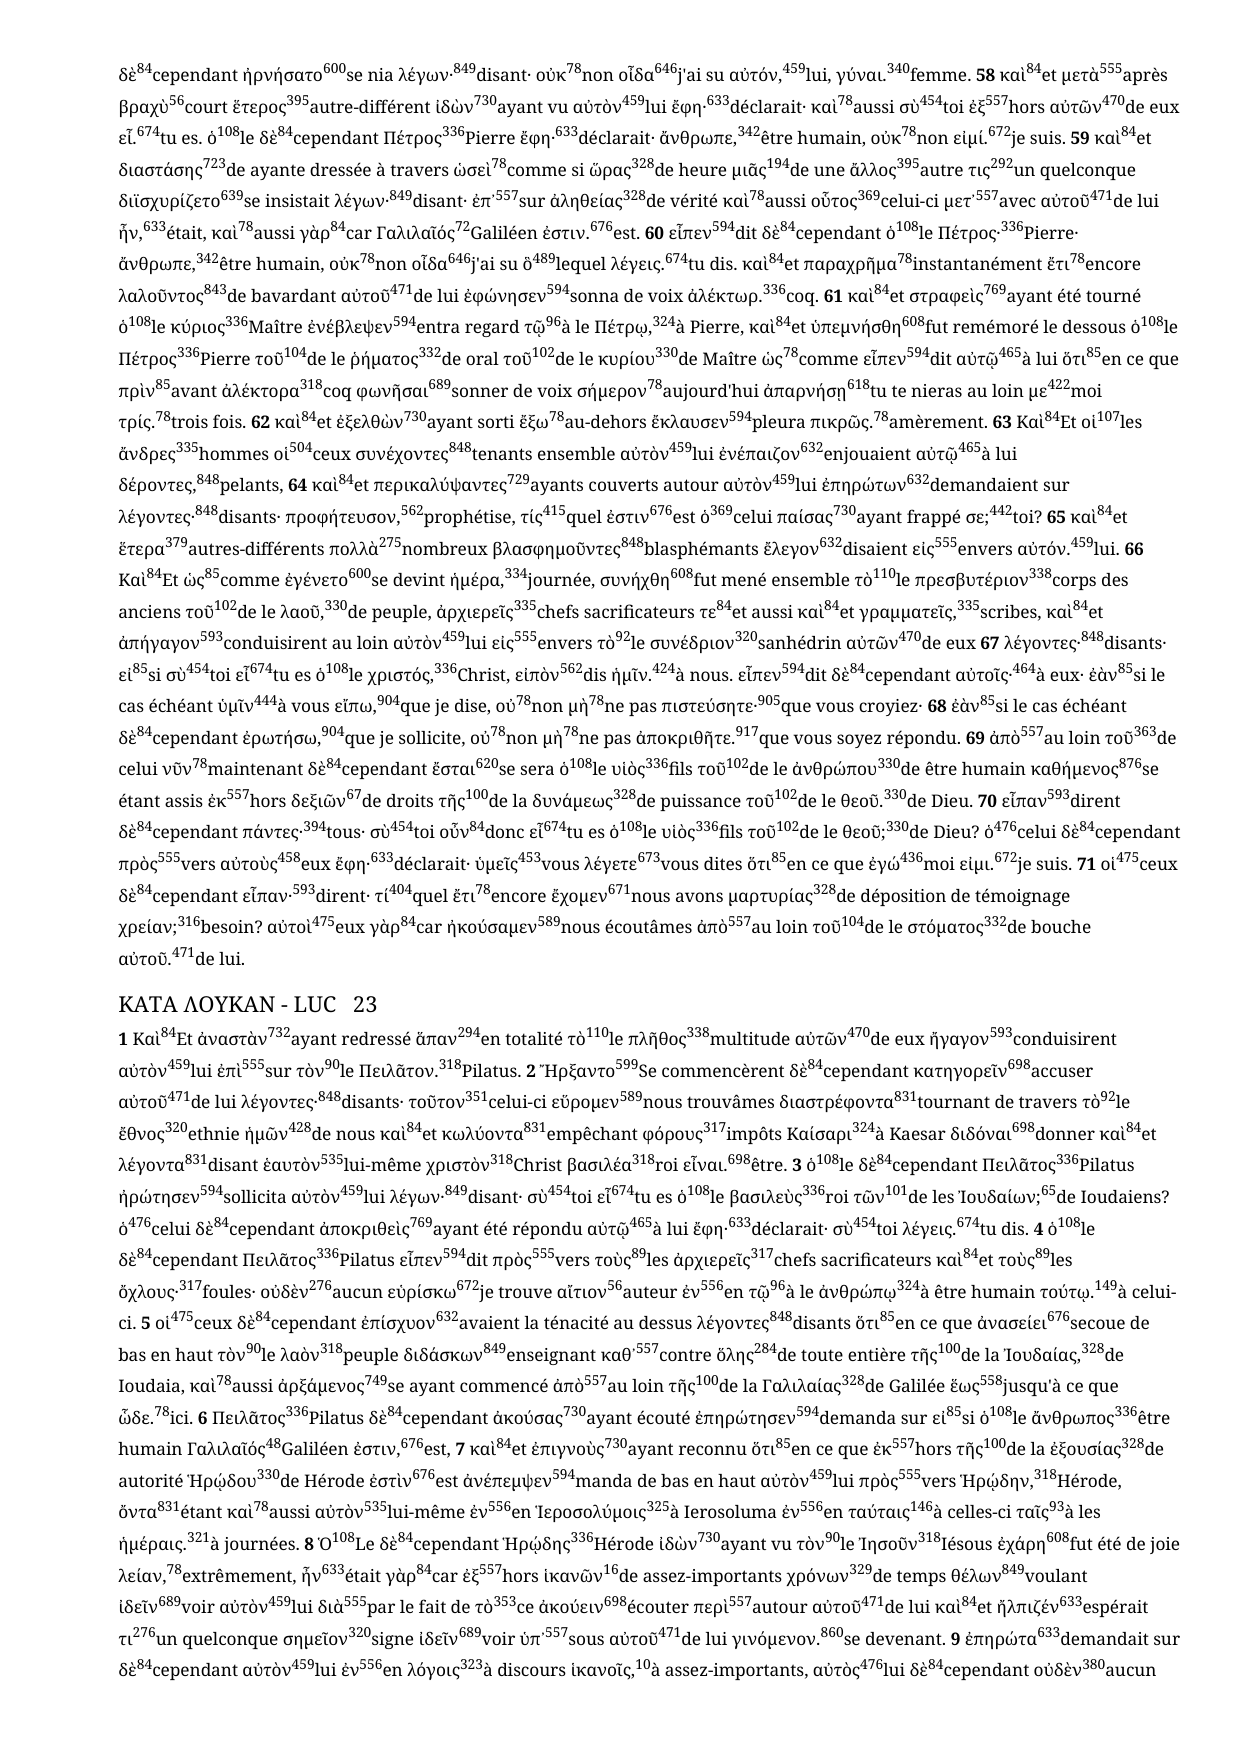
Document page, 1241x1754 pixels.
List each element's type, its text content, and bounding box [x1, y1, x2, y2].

text ΚΑΤΑ ΛΟΥΚΑΝ - LUC 23 [118, 989, 1181, 1019]
text 1 Καὶ84Et ἀναστὰν732ayant redressé ἅπαν294en totalité τὸ110le πλῆθος338multitude αὐτῶν470de eux ἤγαγον593conduisirent αὐτὸν459lui ἐπὶ555sur τὸν90le Πειλᾶτον.318Pilatus. 2 Ἤρξαντο599Se commencèrent δὲ84cependant κατηγορεῖν698accuser αὐτοῦ471de lui λέγοντες·848disants· τοῦτον351celui-ci εὕρομεν589nous trouvâmes διαστρέφοντα831tournant de travers τὸ92le ἔθνος320ethnie ἡμῶν428de nous καὶ84et κωλύοντα831empêchant φόρους317impôts Καίσαρι324à Kaesar διδόναι698donner καὶ84et λέγοντα831disant ἑαυτὸν535lui-même χριστὸν318Christ βασιλέα318roi εἶναι.698être. 3 ὁ108le δὲ84cependant Πειλᾶτος336Pilatus ἠρώτησεν594sollicita αὐτὸν459lui λέγων·849disant· σὺ454toi εἶ674tu es ὁ108le βασιλεὺς336roi τῶν101de les Ἰουδαίων;65de Ioudaiens? ὁ476celui δὲ84cependant ἀποκριθεὶς769ayant été répondu αὐτῷ465à lui ἔφη·633déclarait· σὺ454toi λέγεις.674tu dis. 4 ὁ108le δὲ84cependant Πειλᾶτος336Pilatus εἶπεν594dit πρὸς555vers τοὺς89les ἀρχιερεῖς317chefs sacrificateurs καὶ84et τοὺς89les ὄχλους·317foules· οὐδὲν276aucun εὑρίσκω672je trouve αἴτιον56auteur ἐν556en τῷ96à le ἀνθρώπῳ324à être humain τούτῳ.149à celui-ci. 5 οἱ475ceux δὲ84cependant ἐπίσχυον632avaient la ténacité au dessus λέγοντες848disants ὅτι85en ce que ἀνασείει676secoue de bas en haut τὸν90le λαὸν318peuple διδάσκων849enseignant καθ᾽557contre ὅλης284de toute entière τῆς100de la Ἰουδαίας,328de Ioudaia, καὶ78aussi ἀρξάμενος749se ayant commencé ἀπὸ557au loin τῆς100de la Γαλιλαίας328de Galilée ἕως558jusqu'à ce que ὧδε.78ici. 6 Πειλᾶτος336Pilatus δὲ84cependant ἀκούσας730ayant écouté ἐπηρώτησεν594demanda sur εἰ85si ὁ108le ἄνθρωπος336être humain Γαλιλαῖός48Galiléen ἐστιν,676est, 7 καὶ84et ἐπιγνοὺς730ayant reconnu ὅτι85en ce que ἐκ557hors τῆς100de la ἐξουσίας328de autorité Ἡρῴδου330de Hérode ἐστὶν676est ἀνέπεμψεν594manda de bas en haut αὐτὸν459lui πρὸς555vers Ἡρῴδην,318Hérode, ὄντα831étant καὶ78aussi αὐτὸν535lui-même ἐν556en Ἱεροσολύμοις325à Ierosoluma ἐν556en ταύταις146à celles-ci ταῖς93à les ἡμέραις.321à journées. 8 Ὁ108Le δὲ84cependant Ἡρῴδης336Hérode ἰδὼν730ayant vu τὸν90le Ἰησοῦν318Iésous ἐχάρη608fut été de joie λείαν,78extrêmement, ἦν633était γὰρ84car ἐξ557hors ἱκανῶν16de assez-importants χρόνων329de temps θέλων849voulant ἰδεῖν689voir αὐτὸν459lui διὰ555par le fait de τὸ353ce ἀκούειν698écouter περὶ557autour αὐτοῦ471de lui καὶ84et ἤλπιζέν633espérait τι276un quelconque σημεῖον320signe ἰδεῖν689voir ὑπ᾽557sous αὐτοῦ471de lui γινόμενον.860se devenant. 9 ἐπηρώτα633demandait sur δὲ84cependant αὐτὸν459lui ἐν556en λόγοις323à discours ἱκανοῖς,10à assez-importants, αὐτὸς476lui δὲ84cependant οὐδὲν380aucun ἀπεκρίνατο600se répondit αὐτῷ.465à lui. 10 ἵστήκεισαν666avaient dressé δὲ84cependant οἱ107les ἀρχιερεῖς335chefs sacrificateurs καὶ84et οἱ107les γραμματεῖς335scribes εὐτόνως78d'une manière bien tendue κατηγοροῦντες848accusants αὐτοῦ.471de lui. 11 ἐξουθενήσας730ayant exclu comme rien δὲ84cependant αὐτὸν459lui καὶ78aussi ὁ108le Ἡρῴδης336Hérode σὺν556avec τοῖς97à les στρατεύμασιν325à troupes de soldats αὐτοῦ471de lui καὶ84et ἐμπαίξας730ayant enjoué περιβαλὼν730ayant entouré ἐσθῆτα316habillement λαμπρὰν2brillante ἀνέπεμψεν594manda de bas en haut αὐτὸν459lui τῷ96à le Πειλάτῳ.324à Pilatus. 12 ἐγένοντο599se devinrent δὲ84cependant φίλοι47amis ὅ108le τε84et aussi Ἡρῴδης336Hérode καὶ84et ὁ108le Πειλᾶτος336Pilatus ἐν556en αὐτῇ147à même τῇ94à la ἡμέρᾳ322à journée μετ᾽557avec ἀλλήλων·511de les uns les autres· προϋπῆρχον632subsistaient auparavant γὰρ84car ἐν556en ἔχθρᾳ322à haine ὄντες848étants πρὸς555vers αὐτούς.534eux-mêmes. 13 Πειλᾶτος336Pilatus δὲ84cependant συνκαλεσάμενος749se ayant appelé ensemble τοὺς89les ἀρχιερεῖς317chefs sacrificateurs καὶ84et τοὺς89les ἄρχοντας317chefs καὶ84et τὸν90le λαὸν318peuple 14 εἶπεν594dit πρὸς555vers αὐτούς·458eux· προσηνέγκατέ591vous apportâtes μοι425à moi τὸν90le ἄνθρωπον318être humain τοῦτον143celui-ci ὡς85comme ἀποστρέφοντα831détournant au loin τὸν90le λαόν,318peuple, καὶ84et ἰδοὺ311voici ἐγὼ436moi ἐνώπιον560en devant ὑμῶν447de vous ἀνακρίνας730ayant jugé de bas en haut οὐθὲν380aucun εὗρον590je trouvai ἐν556en τῷ96à le ἀνθρώπῳ324à être humain τούτῳ149à celui-ci αἴτιον56auteur ὧν500de lesquels κατηγορεῖτε673vous accusez κατ᾽557contre αὐτοῦ.471de lui. 15 ἀλλ᾽84mais οὐδὲ78non cependant Ἡρῴδης,336Hérode, ἀνέπεμψεν594manda de bas en haut γὰρ84car αὐτὸν459lui πρὸς555vers ἡμᾶς,421nous, καὶ84et ἰδοὺ311voici οὐδὲν397aucun ἄξιον74digne θανάτου330de trépas ἐστὶν676est πεπραγμένον824ayant été pratiqué αὐτῷ·465à lui· 16 παιδεύσας730ayant éduqué οὖν84donc αὐτὸν459lui ἀπολύσω.610je délierai au loin. 17 undefined 18 Ἀνέκραγον593Croassèrent de bas en haut δὲ84cependant πανπληθεὶ78en toute multitude λέγοντες·848disants· αἶρε578lève τοῦτον,351celui-ci, ἀπόλυσον562délie au loin δὲ84cependant ἡμῖν424à nous τὸν90le Βαραββᾶν·318Bar-Abba· 19 ὅστις505lequel un quelconque ἦν633était διὰ555par le fait de στάσιν316dressement τινὰ272une quelconque γενομένην733se ayante devenue ἐν556en τῇ94à la πόλει322à cité καὶ84et φόνον318meurtre βληθεὶς769ayant été jeté ἐν556en τῇ94à la φυλακῇ.322à gardiennage. 20 πάλιν78de nouveau δὲ84cependant ὁ108le Πειλᾶτος336Pilatus προσεφώνησεν594sonna auprès αὐτοῖς464à eux θέλων849voulant ἀπολῦσαι689délier au loin τὸν90le Ἰησοῦν.318Iésous. 21 οἱ475ceux δὲ84cependant ἐπεφώνουν632sonnaient sur λέγοντες·848disants· σταύρου578crucifie σταύρου578crucifie αὐτόν.459lui. 22 ὁ476celui δὲ84cependant τρίτον78troisièmement εἶπεν594dit πρὸς555vers αὐτούς·458eux· τί168quel γὰρ84car κακὸν56malicieux ἐποίησεν594fit οὗτος;369celui-ci? οὐδὲν276aucun αἴτιον56auteur θανάτου330de trépas εὗρον590je trouvai ἐν556en αὐτῷ·465à lui· παιδεύσας730ayant éduqué οὖν84donc αὐτὸν459lui ἀπολύσω.610je délierai au loin. 23 οἱ475ceux δὲ84cependant ἐπέκειντο638se couchaient sur φωναῖς321à sons de voix μεγάλαις8à grandes αἰτούμενοι875se demandants αὐτὸν459lui σταυρωθῆναι,692être crucifié, καὶ84et κατίσχυον632avaient la ténacité de haut en bas αἱ105les φωναὶ333sons de voix αὐτῶν.470de eux. 24 Καὶ84Et Πειλᾶτος336Pilatus ἐπέκρινεν594adjugea γενέσθαι691se devenir τὸ92le αἴτημα320demande αὐτῶν·470de eux· 25 ἀπέλυσεν594délia au loin δὲ84cependant τὸν351celui διὰ555par le fait de στάσιν316dressement καὶ84et φόνον318meurtre βεβλημένον805ayant été jeté εἰς555envers φυλακὴν316gardiennage ὃν487lequel ᾐτοῦντο,638se demandaient, τὸν90le δὲ84cependant Ἰησοῦν318Iésous παρέδωκεν594livra τῷ98à le θελήματι326à volonté αὐτῶν.470de eux. 26 Καὶ84Et ὡς85comme ἀπήγαγον593conduisirent au loin αὐτόν,459lui, ἐπιλαβόμενοι748se ayants emparés Σίμωνά318Simon τινα274un quelconque Κυρηναῖον318Cyrénéen ἐρχόμενον858se venant ἀπ᾽557au loin ἀγροῦ330de champ ἐπέθηκαν593imposèrent αὐτῷ465à lui τὸν90le σταυρὸν318croix φέρειν698porter ὄπισθεν560de derrière τοῦ102de le Ἰησοῦ.330de Iésous. 27 Ἠκολούθει633Suivait δὲ84cependant αὐτῷ465à lui πολὺ294nombreux πλῆθος338multitude τοῦ102de le λαοῦ330de peuple καὶ84et γυναικῶν327de femmes αἳ502lesquelles ἐκόπτοντο638se coupaient καὶ84et ἐθρήνουν632faisaient des thrènes αὐτόν.459lui. 28 στραφεὶς769ayant été tourné δὲ84cependant πρὸς555vers αὐτὰς456elles ὁ108le Ἰησοῦς336Iésous εἶπεν·594dit· θυγατέρες339filles Ἰερουσαλήμ,328de Ierousalem, μὴ78ne pas κλαίετε577pleurez ἐπ᾽555sur ἐμέ·422moi· πλὴν84toutefois ἐφ᾽555sur ἑαυτὰς521vous-mêmes κλαίετε577pleurez καὶ84et ἐπὶ555sur τὰ91les τέκνα319enfants ὑμῶν,447de vous, 29 ὅτι85en ce que ἰδοὺ311voici ἔρχονται681se viennent ἡμέραι333journées ἐν556en αἷς490à lesquelles ἐροῦσιν·613diront· μακάριαι45bienheureuses αἱ105les στεῖραι69stériles καὶ84et αἱ105les κοιλίαι333cavités ventrales αἳ502lesquelles οὐκ78non ἐγέννησαν593engendrèrent καὶ84et μαστοὶ335seins οἳ504lesquels οὐκ78non ἔθρεψαν.593nourrirent. 30 τότε78alors ἄρξονται619se commenceront λέγειν698dire τοῖς97à les ὄρεσιν·325à montagnes· πέσετε561tombez ἐφ᾽555sur ἡμᾶς,421nous, καὶ84et τοῖς95à les βουνοῖς·323à collines· καλύψατε561couvrez ἡμᾶς·421nous· 31 ὅτι85en ce que εἰ85si ἐν556en τῷ98à le ὑγρῷ13à humide ξύλῳ326à bois ταῦτα352ceux-ci ποιοῦσιν,675font, ἐν556en τῷ98à le ξηρῷ62à sec τί417quel γένηται;914que se devienne? 32 Ἤγοντο643Étaient conduit δὲ84cependant καὶ78aussi ἕτεροι136autres-différents κακοῦργοι71travailleurs du mal δύο201deux σὺν556avec αὐτῷ465à lui ἀναιρεθῆναι.692être saisi de bas en haut. 33 Καὶ84Et ὅτε85lorsque ἦλθον593vinrent ἐπὶ555sur τὸν90le τόπον318lieu τὸν351celui καλούμενον884étant appelé Κρανίον,320Crâne, ἐκεῖ78là ἐσταύρωσαν593crucifièrent αὐτὸν459lui καὶ84et τοὺς89les κακούργους,53travailleurs du mal, ὃν378lequel μὲν84certes ἐκ557hors δεξιῶν67de droits ὃν378lequel δὲ84cependant ἐξ557hors ἀριστερῶν.67de gauches. 34 διαμεριζόμενοι875se partageants en séparant δὲ84cependant τὰ91les ἱμάτια319himations αὐτοῦ471de lui ἔβαλον593jetèrent κλῆρον.318lot. 35 Καὶ84Et ἵστήκει667avait dressé ὁ108le λαὸς336peuple θεωρῶν.849observant. ἐξεμυκτήριζον632narguaient à l'excès δὲ84cependant καὶ78aussi οἱ107les ἄρχοντες335chefs λέγοντες·848disants· ἄλλους377autres ἔσωσεν,594sauva, σωσάτω564sauve ἑαυτόν,535lui-même, εἰ85si οὗτός369celui-ci ἐστιν676est ὁ108le χριστὸς336Christ τοῦ102de le θεοῦ330de Dieu ὁ108le ἐκλεκτός.72élu. 36 ἐνέπαιξαν593enjouèrent δὲ84cependant αὐτῷ465à lui καὶ78aussi οἱ107les στρατιῶται335soldats προσερχόμενοι,875se venants vers, ὄξος320vinaigre προσφέροντες848apportants αὐτῷ465à lui 37 καὶ84et λέγοντες·848disants· εἰ85si σὺ454toi εἶ674tu es ὁ108le βασιλεὺς336roi τῶν101de les Ἰουδαίων,65de Ioudaiens, σῶσον562sauve σεαυτόν.523toi-même. 38 ἦν633était δὲ84cependant καὶ78aussi ἐπιγραφὴ334épigraphe ἐπ᾽556sur αὐτῷ·465à lui· ὁ108le βασιλεὺς336roi τῶν101de les Ἰουδαίων65de Ioudaiens οὗτος.161celui-ci. 39 Εἷς72Un δὲ84cependant τῶν101de les κρεμασθέντων762de ayants étés suspendus κακούργων65de travailleurs du mal ἐβλασφήμει633blasphémait αὐτὸν459lui λέγων·849disant· οὐχὶ345non pas σὺ454toi εἶ674tu es ὁ108le χριστός;336Christ? σῶσον562sauve σεαυτὸν523toi-même καὶ84et ἡμᾶς.421nous. 40 ἀποκριθεὶς769ayant été répondu δὲ84cependant ὁ108le ἕτερος395autre-différent ἐπιτιμῶν849survalorisant αὐτῷ465à lui ἔφη·633déclarait· οὐδὲ78non cependant φοβῇ680tu te effraies σὺ454toi τὸν90le θεόν,318Dieu, ὅτι85en ce que ἐν556en τῷ98à le αὐτῷ151à même κρίματι326à objet de jugement εἶ;674tu es? 41 καὶ84et ἡμεῖς435nous μὲν84certes δικαίως,78justement, ἄξια55dignes γὰρ84car ὧν500de lesquels ἐπράξαμεν589nous pratiquâmes ἀπολαμβάνομεν·671nous recevons loin· οὗτος369celui-ci δὲ84cependant οὐδὲν276aucun ἄτοπον56déplacé ἔπραξεν.594pratiqua. 42 καὶ84et ἔλεγεν·633disait· Ἰησοῦ,342Iésous, μνήσθητί571sois mémorisé μου429de moi ὅταν85lorsque le cas échéant ἔλθῃς906que tu viennes εἰς555envers τὴν88la βασιλείαν316royauté σου.448de toi. 43 καὶ84et εἶπεν594dit αὐτῷ·465à lui· ἀμήν309amen σοι445à toi λέγω,672je dis, σήμερον78aujourd'hui μετ᾽557avec ἐμοῦ429de moi ἔσῃ618tu te seras ἐν556en τῷ96à le παραδείσῳ.324à paradis. 44 Καὶ84Et ἦν633était ἤδη78déjà ὡσεὶ78comme si ὥρα334heure ἕκτη217sixième καὶ84et σκότος338ténèbre ἐγένετο600se devint ἐφ᾽555sur ὅλην272toute entière τὴν88la γῆν316terre ἕως560jusqu'à ce que ὥρας328de heure ἐνάτης214de neuvième 45 τοῦ102de le ἡλίου330de soleil ἐκλειπόντος,725de ayant éclipsé, ἐσχίσθη608fut scindé δὲ84cependant τὸ110le καταπέτασμα338rideau étendu τοῦ102de le ναοῦ330de temple μέσον.56au milieu. 46 καὶ84et φωνήσας730ayant sonné de voix φωνῇ322à son de voix μεγάλῃ9à grande ὁ108le Ἰησοῦς336Iésous εἶπεν·594dit· πάτερ,342père, εἰς555envers χεῖράς315mains σου448de toi παρατίθεμαι678je me pose à côté τὸ92le πνεῦμά320souffle μου.429de moi. τοῦτο353celui-ci δὲ84cependant εἰπὼν730ayant dit ἐξέπνευσεν.594expira souffle. 47 Ἰδὼν730Ayant vu δὲ84cependant ὁ108le ἑκατοντάρχης336chef de cent τὸ353ce γενόμενον737se ayant devenu ἐδόξαζεν633glorifiait τὸν90le θεὸν318Dieu λέγων·849disant· ὄντως78réellement ὁ108le ἄνθρωπος336être humain οὗτος161celui-ci δίκαιος48juste ἦν.633était. 48 καὶ84et πάντες394tous οἱ107les συνπαραγενόμενοι748se ayants étés à côté ensemble ὄχλοι335foules ἐπὶ555sur τὴν88la θεωρίαν316observation ταύτην,141celle-ci, θεωρήσαντες729ayants observés τὰ352ces γενόμενα,736se ayants devenus, τύπτοντες848tapants τὰ91les στήθη319poitrines ὑπέστρεφον.632retournaient en arrière. 49 Εἱστήκεισαν666Avaient dressé δὲ84cependant πάντες291tous οἱ107les γνωστοὶ71connus αὐτῷ465à lui ἀπὸ554au loin μακρόθεν78à distance καὶ84et γυναῖκες333femmes αἱ502celles συνακολουθοῦσαι846suivantes ensemble αὐτῷ465à lui ἀπὸ557au loin τῆς100de la Γαλιλαίας328de Galilée ὁρῶσαι846voyantes ταῦτα.352ceux-ci. 50 Καὶ84Et ἰδοὺ311voici ἀνὴρ336homme ὀνόματι326à nom Ἰωσὴφ336Ioseph βουλευτὴς336membre du conseil ὑπάρχων849subsistant καὶ84et ἀνὴρ336homme ἀγαθὸς23bon καὶ84et δίκαιος23juste 51 –942– οὗτος369celui-ci οὐκ78non ἦν633était συνκατατεθειμένος801se ayant posé de haut en bas avec τῇ94à la βουλῇ322à dessein καὶ84et τῇ94à la πράξει322à pratique αὐτῶν470de eux ἀπὸ557au loin Ἁριμαθαίας328de Arimathée πόλεως328de cité τῶν101de les Ἰουδαίων,65de Ioudaiens, ὃς505lequel προσεδέχετο639se acceptait auprès τὴν88la βασιλείαν316royauté τοῦ102de le θεοῦ,330de Dieu, 52 οὗτος476celui-ci προσελθὼν730ayant venu vers τῷ96à le Πειλάτῳ324à Pilatus ᾐτήσατο600se demanda τὸ92le σῶμα320corps τοῦ102de le Ἰησοῦ330de Iésous 53 καὶ84et καθελὼν730ayant saisi du haut vers le bas ἐνετύλιξεν594enroula αὐτὸ461lui σινδόνι322à sindon καὶ84et ἔθηκεν594posa αὐτὸν459lui ἐν556en μνήματι326à monument λαξευτῷ13à taillé dans le roc οὗ78où οὐκ78non ἦν633était οὐδεὶς395aucun οὔπω78non encore κείμενος.876se couchant. 54 καὶ84et ἡμέρα334journée ἦν633était παρασκευῆς328de équipement de côté καὶ84et σάββατον338sabbat ἐπέφωσκεν.633commençait à luire. 55 Κατακολουθήσασαι727Ayantes suivies de haut en bas δὲ84cependant αἱ105les γυναῖκες,333femmes, αἵτινες502lesquelles des quelconques ἦσαν632étaient συνεληλυθυῖαι789ayantes venues ensemble ἐκ557hors τῆς100de la Γαλιλαίας328de Galilée αὐτῷ,465à lui, ἐθεάσαντο599se contemplèrent τὸ92le μνημεῖον320mémorial καὶ84et ὡς78comme ἐτέθη608fut posé τὸ110le σῶμα338corps αὐτοῦ,471de lui, 56 ὑποστρέψασαι727ayantes retournées en arrière δὲ84cependant ἡτοίμασαν593préparèrent ἀρώματα319aromates καὶ84et μύρα.319onguents. καὶ84et τὸ92le μὲν78certes σάββατον320sabbat ἡσύχασαν593tranquillisèrent κατὰ555selon τὴν88la ἐντολήν.316commandement. [118, 1023, 1181, 1682]
text 1 Ἤγγιζεν633Approchait δὲ84cependant ἡ106la ἑορτὴ334fête τῶν103de les ἀζύμων67de sans levains ἡ367celle λεγομένη898étante dite πάσχα.338pâque. 2 καὶ84et ἐζήτουν632cherchaient οἱ107les ἀρχιερεῖς335chefs sacrificateurs καὶ84et οἱ107les γραμματεῖς335scribes τὸ353ce πῶς78comment? ἀνέλωσιν907que saisissent de bas en haut αὐτόν,459lui, ἐφοβοῦντο638se effrayaient γὰρ84car τὸν90le λαόν.318peuple. 3 Εἰσῆλθεν594Vint à l'intérieur δὲ84cependant σατανᾶς336Satan εἰς555envers Ἰούδαν318Iouda τὸν351celui καλούμενον884étant appelé Ἰσκαριώτην,318Iskariote, ὄντα831étant ἐκ557hors τοῦ102de le ἀριθμοῦ330de nombre τῶν101de les δώδεκα·65de douze· 4 καὶ84et ἀπελθὼν730ayant éloigné συνελάλησεν594bavarda ensemble τοῖς95à les ἀρχιερεῦσιν323à chefs sacrificateurs καὶ84et στρατηγοῖς323à stratèges τὸ353ce πῶς78comment? αὐτοῖς464à eux παραδῷ908que livre αὐτόν.459lui. 5 καὶ84et ἐχάρησαν607furent été de joie καὶ84et συνέθεντο599se posèrent ensemble αὐτῷ465à lui ἀργύριον320objet d'argent δοῦναι.689donner. 6 καὶ84et ἐξωμολόγησεν,594avoua à l'excès, καὶ84et ἐζήτει633cherchait εὐκαιρίαν316moment de bien τοῦ365de ce παραδοῦναι689livrer αὐτὸν459lui ἄτερ560à l’écart ὄχλου330de foule αὐτοῖς.464à eux. 7 Ἦλθεν594Vint δὲ84cependant ἡ106la ἡμέρα334journée τῶν103de les ἀζύμων,67de sans levains, ᾗ491à laquelle ἔδει633attachait de lien θύεσθαι701être sacrifié τὸ92le πάσχα·320pâque· 8 καὶ84et ἀπέστειλεν594envoya Πέτρον318Pierre καὶ84et Ἰωάννην318Ioannes εἰπών·730ayant dit· πορευθέντες768ayants étés allés ἑτοιμάσατε561préparez ἡμῖν424à nous τὸ92le πάσχα320pâque ἵνα85afin que φάγωμεν.903que nous mangions. 9 οἱ475ceux δὲ84cependant εἶπαν593dirent αὐτῷ·465à lui· ποῦ78où? θέλεις674tu veux ἑτοιμάσωμεν;903que nous préparions? 10 ὁ476celui δὲ84cependant εἶπεν594dit αὐτοῖς·464à eux· ἰδοὺ311voici εἰσελθόντων724de ayants venus à l'intérieur ὑμῶν447de vous εἰς555envers τὴν88la πόλιν316cité συναντήσει614rencontrera avec ὑμῖν444à vous ἄνθρωπος336être humain κεράμιον320cruche ὕδατος332de eau βαστάζων·849portant· ἀκολουθήσατε561suivez αὐτῷ465à lui εἰς555envers τὴν88la οἰκίαν316maison d'habitation εἰς555envers ἣν485laquelle εἰσπορεύεται,682se va à l'intérieur, 11 καὶ84et ἐρεῖτε611vous direz τῷ96à le οἰκοδεσπότῃ324à despote de maison τῆς100de la οἰκίας·328de maison d'habitation· λέγει676dit σοι445à toi ὁ108le διδάσκαλος·336enseignant· ποῦ78où? ἐστιν676est τὸ110le κατάλυμα338salle de déliage ὅπου78là où τὸ92le πάσχα320pâque μετὰ557avec τῶν101de les μαθητῶν329de disciples μου429de moi φάγω;904que je mange? 12 κἀκεῖνος369et celui-là ὑμῖν444à vous δείξει614montrera ἀνάγαιον320chambre haute μέγα6grand ἐστρωμένον·807ayant été étendu· ἐκεῖ78là ἑτοιμάσατε.561préparez. 13 ἀπελθόντες729ayants éloignés δὲ84cependant εὗρον593trouvèrent καθὼς78de haut en bas comme εἰρήκει667avait dit αὐτοῖς464à eux καὶ84et ἡτοίμασαν593préparèrent τὸ92le πάσχα.320pâque. 14 Καὶ84Et ὅτε85lorsque ἐγένετο600se devint ἡ106la ὥρα,334heure, ἀνέπεσεν594tomba de bas en haut καὶ84et οἱ107les ἀπόστολοι335envoyés σὺν556avec αὐτῷ.465à lui. 15 καὶ84et εἶπεν594dit πρὸς555vers αὐτούς·458eux· ἐπιθυμίᾳ322à désir en fureur ἐπεθύμησα590je désirai en fureur τοῦτο145celui-ci τὸ92le πάσχα320pâque φαγεῖν689manger μεθ᾽557avec ὑμῶν447de vous πρὸ557d'avant τοῦ365de ce με422moi παθεῖν·689souffrir· 16 λέγω672je dis γὰρ84car ὑμῖν444à vous ὅτι85en ce que οὐ78non μὴ78ne pas φάγω904que je mange αὐτὸ461lui ἕως558jusqu'à ce que ὅτου501de lequel un quelconque πληρωθῇ920que soit fait plénitude ἐν556en τῇ94à la βασιλείᾳ322à royauté τοῦ102de le θεοῦ.330de Dieu. 17 καὶ84et δεξάμενος749se ayant accepté ποτήριον320récipient à boire εὐχαριστήσας730ayant rendu grâce εἶπεν·594dit· λάβετε561prenez τοῦτο353celui-ci καὶ84et διαμερίσατε561partagez en séparant εἰς555envers ἑαυτούς·534eux-mêmes· 18 λέγω672je dis γὰρ84car ὑμῖν,444à vous, οὐ78non μὴ78ne pas πίω904que je boive ἀπὸ557au loin τοῦ365de ce νῦν78maintenant ἀπὸ557au loin τοῦ104de le γενήματος332de progéniture τῆς100de la ἀμπέλου328de vigne ἕως85jusqu'à ce que οὗ501de lequel ἡ106la βασιλεία334royauté τοῦ102de le θεοῦ330de Dieu ἔλθῃ.908que vienne. 19 Καὶ84Et λαβὼν730ayant pris ἄρτον318pain εὐχαριστήσας730ayant rendu grâce ἔκλασεν594cassa καὶ84et ἔδωκεν594donna αὐτοῖς464à eux λέγων·849disant· τοῦτό371celui-ci ἐστιν676est τὸ110le σῶμά338corps μου429de moi τὸ507ce ὑπὲρ557au-dessus ὑμῶν447de vous διδόμενον·902étant donné· τοῦτο353celui-ci ποιεῖτε577faites εἰς555envers τὴν88la ἐμὴν221mienne ἀνάμνησιν.316anamnèse. 20 καὶ78aussi τὸ92le ποτήριον320récipient à boire ὡσαύτως78de même μετὰ555après τὸ489ce δειπνῆσαι,689dîner, λέγων·849disant· τοῦτο163celui-ci τὸ110le ποτήριον338récipient à boire ἡ106la καινὴ21nouvelle διαθήκη334testament ἐν556en τῷ98à le αἵματί326à sang μου429de moi τὸ507ce ὑπὲρ557au-dessus ὑμῶν447de vous ἐκχυννόμενον.902étant déversé. 21 Πλὴν84Toutefois ἰδοὺ311voici ἡ106la χεὶρ334main τοῦ363de celui παραδιδόντος843de livrant με422moi μετ᾽557avec ἐμοῦ429de moi ἐπὶ557sur τῆς100de la τραπέζης.328de table. 22 ὅτι85en ce que ὁ108le υἱὸς336fils μὲν84certes τοῦ102de le ἀνθρώπου330de être humain κατὰ555selon τὸ353ce ὡρισμένον807ayant été délimité πορεύεται,682se va, πλὴν84toutefois οὐαὶ309Ouai τῷ96à le ἀνθρώπῳ324à être humain ἐκείνῳ149à celui-là δι᾽557par οὗ499de lequel παραδίδοται.688est livré. 23 καὶ84et αὐτοὶ475eux ἤρξαντο599se commencèrent συνζητεῖν698chercher ensemble πρὸς555vers ἑαυτοὺς534eux-mêmes τὸ353ce τίς415quel ἄρα78par conséquent εἴη709que soit ἐξ557hors αὐτῶν470de eux ὁ505celui τοῦτο353celui-ci μέλλων849imminant πράσσειν.698pratiquer. 24 Ἐγένετο600Se devint δὲ84cependant καὶ78aussi φιλονικία334affection au conflit ἐν556en αὐτοῖς,464à eux, τὸ371ce τίς415quel αὐτῶν470de eux δοκεῖ676estime εἶναι698être μείζων.48plus grand. 25 ὁ476celui δὲ84cependant εἶπεν594dit αὐτοῖς·464à eux· οἱ107les βασιλεῖς335rois τῶν103de les ἐθνῶν331de ethnies κυριεύουσιν675maîtrisent αὐτῶν472de eux καὶ84et οἱ368ceux ἐξουσιάζοντες848dominants en autorité αὐτῶν472de eux εὐεργέται335travailleurs au bien καλοῦνται.687sont appelés. 26 ὑμεῖς453vous δὲ84cependant οὐχ78non οὕτως,78ainsi, ἀλλ᾽84mais ὁ108le μείζων72plus grand ἐν556en ὑμῖν444à vous γενέσθω568se devienne ὡς85comme ὁ108le νεώτερος72plus jeune καὶ84et ὁ369celui ἡγούμενος876se gouvernant ὡς85comme ὁ369celui διακονῶν.849servant. 27 τίς415quel γὰρ84car μείζων,48plus grand, ὁ369celui ἀνακείμενος876se couchant de bas en haut ἢ84ou ὁ369celui διακονῶν;849servant? οὐχὶ345non pas ὁ369celui ἀνακείμενος;876se couchant de bas en haut? ἐγὼ436moi δὲ84cependant ἐν556en μέσῳ62à au milieu ὑμῶν447de vous εἰμι672je suis ὡς85comme ὁ369celui διακονῶν.849servant. 28 Ὑμεῖς453Vous δέ84cependant ἐστε673vous êtes οἱ368ceux διαμεμενηκότες791ayants restés constamment μετ᾽557avec ἐμοῦ429de moi ἐν556en τοῖς95à les πειρασμοῖς323à tentations μου·429de moi· 29 κἀγὼ436et moi διατίθεμαι678je me dispose par testament ὑμῖν444à vous καθὼς78de haut en bas comme διέθετό600se disposa par testament μοι425à moi ὁ108le πατήρ336père μου429de moi βασιλείαν,316royauté, 30 ἵνα85afin que ἔσθητε927que vous mangiez καὶ84et πίνητε927que vous buviez ἐπὶ557sur τῆς100de la τραπέζης328de table μου429de moi ἐν556en τῇ94à la βασιλείᾳ322à royauté μου,429de moi, καὶ84et καθήσεσθε617vous vous serez assis ἐπὶ557sur θρόνων329de trônes τὰς87les δώδεκα181douze φυλὰς315tribus κρίνοντες848jugeants τοῦ102de le Ἰσραήλ.330de Israël. 31 Σίμων342Simon Σίμων,342Simon, ἰδοὺ311voici ὁ108le σατανᾶς336Satan ἐξῃτήσατο600se demanda dehors ὑμᾶς441vous τοῦ365de ce σινιάσαι689tamiser ὡς85comme τὸν90le σῖτον·318froment· 32 ἐγὼ436moi δὲ84cependant ἐδεήθην604je fus attaché de lien περὶ557autour σοῦ448de toi ἵνα85afin que μὴ78ne pas ἐκλίπῃ908que éclipse ἡ106la πίστις334croyance σου·448de toi· καὶ84et σύ454toi ποτε78à un moment ἐπιστρέψας730ayant retourné au-dessus στήρισον562fixe τοὺς89les ἀδελφούς317frères σου.448de toi. 33 ὁ476celui δὲ84cependant εἶπεν594dit αὐτῷ·465à lui· κύριε,342Maître, μετὰ557avec σοῦ448de toi ἕτοιμός48prêt εἰμι672je suis καὶ84et εἰς555envers φυλακὴν316gardiennage καὶ84et εἰς555envers θάνατον318trépas πορεύεσθαι.699se aller. 34 ὁ476celui δὲ84cependant εἶπεν·594dit· λέγω672je dis σοι,445à toi, Πέτρε,342Pierre, οὐ78non φωνήσει614sonnera de voix σήμερον78aujourd'hui ἀλέκτωρ336coq ἕως85jusqu'à ce que τρίς78trois fois με422moi ἀπαρνήσῃ618tu te nieras au loin εἰδέναι.695avoir su. 35 Καὶ84Et εἶπεν594dit αὐτοῖς·464à eux· ὅτε85lorsque ἀπέστειλα590j'envoyai ὑμᾶς441vous ἄτερ560à l’écart βαλλαντίου332de bourse καὶ84et πήρας328de besace καὶ84et ὑποδημάτων,331de souliers, μή345ne pas τινος391de un quelconque ὑστερήσατε;591vous manquâtes? οἱ475ceux δὲ84cependant εἶπαν·593dirent· οὐθενός.391de aucun. 36 εἶπεν594dit δὲ84cependant αὐτοῖς·464à eux· ἀλλὰ84mais νῦν78maintenant ὁ369celui ἔχων849ayant βαλλάντιον320bourse ἀράτω,564lève, ὁμοίως78semblablement καὶ78aussi πήραν,316besace, καὶ84et ὁ369celui μὴ78ne pas ἔχων849ayant πωλησάτω564troque τὸ92le ἱμάτιον320himation αὐτοῦ471de lui καὶ84et ἀγορασάτω564achète à l'agora μάχαιραν.316machette. 37 λέγω672je dis γὰρ84car ὑμῖν444à vous ὅτι85en ce que τοῦτο353celui-ci τὸ353ce γεγραμμένον807ayant été écrit δεῖ676attache de lien τελεσθῆναι692être achevé ἐν556en ἐμοί,425à moi, τό·353ce· καὶ84et μετὰ557avec ἀνόμων65de sans lois ἐλογίσθη·608fut calculé· καὶ78aussi γὰρ84car τὸ371ce περὶ557autour ἐμοῦ429de moi τέλος320achèvement ἔχει.676a. 38 οἱ475ceux δὲ84cependant εἶπαν·593dirent· κύριε,342Maître, ἰδοὺ311voici μάχαιραι333machettes ὧδε78ici δύο.199deux. ὁ476celui δὲ84cependant εἶπεν594dit αὐτοῖς·464à eux· ἱκανόν50assez-important ἐστιν.676est. 39 Καὶ84Et ἐξελθὼν730ayant sorti ἐπορεύθη608fut allé κατὰ555selon τὸ92le ἔθος320coutume εἰς555envers τὸ92le ὄρος320montagne τῶν99de les ἐλαιῶν,327de oliviers, ἠκολούθησαν593suivirent δὲ84cependant αὐτῷ465à lui καὶ78aussi οἱ107les μαθηταί.335disciples. 40 γενόμενος749se ayant devenu δὲ84cependant ἐπὶ557sur τοῦ102de le τόπου330de lieu εἶπεν594dit αὐτοῖς·464à eux· προσεύχεσθε581que vous vous priez μὴ78ne pas εἰσελθεῖν689venir à l'intérieur εἰς555envers πειρασμόν.318tentation. 41 καὶ84et αὐτὸς476lui ἀπεσπάσθη608fut tiré loin ἀπ᾽557au loin αὐτῶν470de eux ὡσεὶ78comme si λίθου330de pierre βολὴν316projection καὶ84et θεὶς730ayant posé τὰ91les γόνατα319genoux προσηύχετο639se priait 42 λέγων·849disant· πάτερ,342père, εἰ85si βούλει680tu te as dessein παρένεγκε562porte à côté τοῦτο145celui-ci τὸ92le ποτήριον320récipient à boire ἀπ᾽557au loin ἐμοῦ·429de moi· πλὴν84toutefois μὴ84ne pas τὸ110le θέλημά338volonté μου429de moi ἀλλὰ84mais τὸ110le σὸν452tien γινέσθω.584se devienne. 43 undefined 44 undefined 45 καὶ84et ἀναστὰς730ayant redressé ἀπὸ557au loin τῆς100de la προσευχῆς328de prière ἐλθὼν730ayant venu πρὸς555vers τοὺς89les μαθητὰς317disciples εὗρεν594trouva κοιμωμένους883étants mis au coucher αὐτοὺς458eux ἀπὸ557au loin τῆς100de la λύπης,328de tristesse, 46 καὶ84et εἶπεν594dit αὐτοῖς·464à eux· τί404quel καθεύδετε;673vous dormez de haut en bas? ἀναστάντες729ayants redressés προσεύχεσθε,581que vous vous priez, ἵνα85afin que μὴ78ne pas εἰσέλθητε905que vous veniez à l'intérieur εἰς555envers πειρασμόν.318tentation. 47 Ἔτι78Encore αὐτοῦ471de lui λαλοῦντος843de bavardant ἰδοὺ311voici ὄχλος,336foule, καὶ84et ὁ369celui λεγόμενος900étant dit Ἰούδας336Iouda εἷς72un τῶν101de les δώδεκα65de douze προήρχετο639se venait devant αὐτοὺς458eux καὶ84et ἤγγισεν594approcha τῷ96à le Ἰησοῦ324à Iésous φιλῆσαι689affectionner αὐτόν.459lui. 48 Ἰησοῦς336Iésous δὲ84cependant εἶπεν594dit αὐτῷ·465à lui· Ἰούδα,342Iouda, φιλήματι326à embrassade τὸν90le υἱὸν318fils τοῦ102de le ἀνθρώπου330de être humain παραδίδως;674tu livres? 49 Ἰδόντες729Ayants vus δὲ84cependant οἱ368ceux περὶ555autour αὐτὸν459lui τὸ489ce ἐσόμενον775qui se sera εἶπαν·593dirent· κύριε,342Maître, εἰ345si πατάξομεν609nous percuterons ἐν556en μαχαίρῃ;322à machette? 50 καὶ84et ἐπάταξεν594percuta εἷς72un τις292un quelconque ἐξ557hors αὐτῶν470de eux τὸν90le δοῦλον318mâle esclave τοῦ102de le ἀρχιερέως330de chef sacrificateur καὶ84et ἀφεῖλεν594saisit au loin τὸ92le οὖς320oreille αὐτοῦ471de lui τὸ92le δεξιόν.6droit. 51 ἀποκριθεὶς769ayant été répondu δὲ84cependant ὁ108le Ἰησοῦς336Iésous εἶπεν·594dit· ἐᾶτε577concédez ἕως560jusqu'à ce que τούτου·365de celui-ci· καὶ84et ἁψάμενος749se ayant touché τοῦ104de le ὠτίου332de bout d'oreille ἰάσατο600se guérit αὐτόν.459lui. 52 Εἶπεν594Dit δὲ84cependant Ἰησοῦς336Iésous πρὸς555vers τοὺς350ceux παραγενομένους734se ayants devenus à côté ἐπ᾽555sur αὐτὸν459lui ἀρχιερεῖς317chefs sacrificateurs καὶ84et στρατηγοὺς317stratèges τοῦ104de le ἱεροῦ332de sanctuaire καὶ84et πρεσβυτέρους·53plus anciens· ὡς85comme ἐπὶ555sur λῃστὴν318pilleur ἐξήλθατε591vous sortîtes μετὰ557avec μαχαιρῶν327de machettes καὶ84et ξύλων;331de bois? 53 καθ᾽555selon ἡμέραν316journée ὄντος843de étant μου429de moi μεθ᾽557avec ὑμῶν447de vous ἐν556en τῷ98à le ἱερῷ326à sanctuaire οὐκ78non ἐξετείνατε591vous étendîtes dehors τὰς247les χεῖρας315mains ἐπ᾽555sur ἐμέ,422moi, ἀλλ᾽84mais αὕτη367celle-ci ἐστὶν676est ὑμῶν447de vous ἡ106la ὥρα334heure καὶ84et ἡ106la ἐξουσία334autorité τοῦ104de le σκότους.332de ténèbre. 54 Συλλαβόντες729Ayants pris ensemble δὲ84cependant αὐτὸν459lui ἤγαγον593conduisirent καὶ84et εἰσήγαγον593conduisirent à l'intérieur εἰς555envers τὴν88la οἰκίαν316maison d'habitation τοῦ102de le ἀρχιερέως·330de chef sacrificateur· ὁ108le δὲ84cependant Πέτρος336Pierre ἠκολούθει633suivait μακρόθεν.78à distance. 55 περιαψάντων724de ayants attachés autour δὲ84cependant πῦρ320feu ἐν556en μέσῳ62à au milieu τῆς100de la αὐλῆς328de cour καὶ84et συνκαθισάντων724de ayants faits asseoir ensemble ἐκάθητο639se était assis ὁ108le Πέτρος336Pierre μέσος72au milieu αὐτῶν.470de eux. 56 ἰδοῦσα728ayante vue δὲ84cependant αὐτὸν459lui παιδίσκη334jeune servante τις290une quelconque καθήμενον858se étant assis πρὸς555vers τὸ92le φῶς320lumière καὶ84et ἀτενίσασα728ayante regardée fixement αὐτῷ465à lui εἶπεν·594dit· καὶ78aussi οὗτος369celui-ci σὺν556avec αὐτῷ465à lui ἦν.633était. 57 ὁ476celui δὲ84cependant ἠρνήσατο600se nia λέγων·849disant· οὐκ78non οἶδα646j'ai su αὐτόν,459lui, γύναι.340femme. 58 καὶ84et μετὰ555après βραχὺ56court ἕτερος395autre-différent ἰδὼν730ayant vu αὐτὸν459lui ἔφη·633déclarait· καὶ78aussi σὺ454toi ἐξ557hors αὐτῶν470de eux εἶ.674tu es. ὁ108le δὲ84cependant Πέτρος336Pierre ἔφη·633déclarait· ἄνθρωπε,342être humain, οὐκ78non εἰμί.672je suis. 59 καὶ84et διαστάσης723de ayante dressée à travers ὡσεὶ78comme si ὥρας328de heure μιᾶς194de une ἄλλος395autre τις292un quelconque διϊσχυρίζετο639se insistait λέγων·849disant· ἐπ᾽557sur ἀληθείας328de vérité καὶ78aussi οὗτος369celui-ci μετ᾽557avec αὐτοῦ471de lui ἦν,633était, καὶ78aussi γὰρ84car Γαλιλαῖός72Galiléen ἐστιν.676est. 60 εἶπεν594dit δὲ84cependant ὁ108le Πέτρος·336Pierre· ἄνθρωπε,342être humain, οὐκ78non οἶδα646j'ai su ὃ489lequel λέγεις.674tu dis. καὶ84et παραχρῆμα78instantanément ἔτι78encore λαλοῦντος843de bavardant αὐτοῦ471de lui ἐφώνησεν594sonna de voix ἀλέκτωρ.336coq. 61 καὶ84et στραφεὶς769ayant été tourné ὁ108le κύριος336Maître ἐνέβλεψεν594entra regard τῷ96à le Πέτρῳ,324à Pierre, καὶ84et ὑπεμνήσθη608fut remémoré le dessous ὁ108le Πέτρος336Pierre τοῦ104de le ῥήματος332de oral τοῦ102de le κυρίου330de Maître ὡς78comme εἶπεν594dit αὐτῷ465à lui ὅτι85en ce que πρὶν85avant ἀλέκτορα318coq φωνῆσαι689sonner de voix σήμερον78aujourd'hui ἀπαρνήσῃ618tu te nieras au loin με422moi τρίς.78trois fois. 62 καὶ84et ἐξελθὼν730ayant sorti ἔξω78au-dehors ἔκλαυσεν594pleura πικρῶς.78amèrement. 63 Καὶ84Et οἱ107les ἄνδρες335hommes οἱ504ceux συνέχοντες848tenants ensemble αὐτὸν459lui ἐνέπαιζον632enjouaient αὐτῷ465à lui δέροντες,848pelants, 64 καὶ84et περικαλύψαντες729ayants couverts autour αὐτὸν459lui ἐπηρώτων632demandaient sur λέγοντες·848disants· προφήτευσον,562prophétise, τίς415quel ἐστιν676est ὁ369celui παίσας730ayant frappé σε;442toi? 65 καὶ84et ἕτερα379autres-différents πολλὰ275nombreux βλασφημοῦντες848blasphémants ἔλεγον632disaient εἰς555envers αὐτόν.459lui. 66 Καὶ84Et ὡς85comme ἐγένετο600se devint ἡμέρα,334journée, συνήχθη608fut mené ensemble τὸ110le πρεσβυτέριον338corps des anciens τοῦ102de le λαοῦ,330de peuple, ἀρχιερεῖς335chefs sacrificateurs τε84et aussi καὶ84et γραμματεῖς,335scribes, καὶ84et ἀπήγαγον593conduisirent au loin αὐτὸν459lui εἰς555envers τὸ92le συνέδριον320sanhédrin αὐτῶν470de eux 67 λέγοντες·848disants· εἰ85si σὺ454toi εἶ674tu es ὁ108le χριστός,336Christ, εἰπὸν562dis ἡμῖν.424à nous. εἶπεν594dit δὲ84cependant αὐτοῖς·464à eux· ἐὰν85si le cas échéant ὑμῖν444à vous εἴπω,904que je dise, οὐ78non μὴ78ne pas πιστεύσητε·905que vous croyiez· 68 ἐὰν85si le cas échéant δὲ84cependant ἐρωτήσω,904que je sollicite, οὐ78non μὴ78ne pas ἀποκριθῆτε.917que vous soyez répondu. 69 ἀπὸ557au loin τοῦ363de celui νῦν78maintenant δὲ84cependant ἔσται620se sera ὁ108le υἱὸς336fils τοῦ102de le ἀνθρώπου330de être humain καθήμενος876se étant assis ἐκ557hors δεξιῶν67de droits τῆς100de la δυνάμεως328de puissance τοῦ102de le θεοῦ.330de Dieu. 70 εἶπαν593dirent δὲ84cependant πάντες·394tous· σὺ454toi οὖν84donc εἶ674tu es ὁ108le υἱὸς336fils τοῦ102de le θεοῦ;330de Dieu? ὁ476celui δὲ84cependant πρὸς555vers αὐτοὺς458eux ἔφη·633déclarait· ὑμεῖς453vous λέγετε673vous dites ὅτι85en ce que ἐγώ436moi εἰμι.672je suis. 71 οἱ475ceux δὲ84cependant εἶπαν·593dirent· τί404quel ἔτι78encore ἔχομεν671nous avons μαρτυρίας328de déposition de témoignage χρείαν;316besoin? αὐτοὶ475eux γὰρ84car ἠκούσαμεν589nous écoutâmes ἀπὸ557au loin τοῦ104de le στόματος332de bouche αὐτοῦ.471de lui. [118, 59, 1181, 970]
